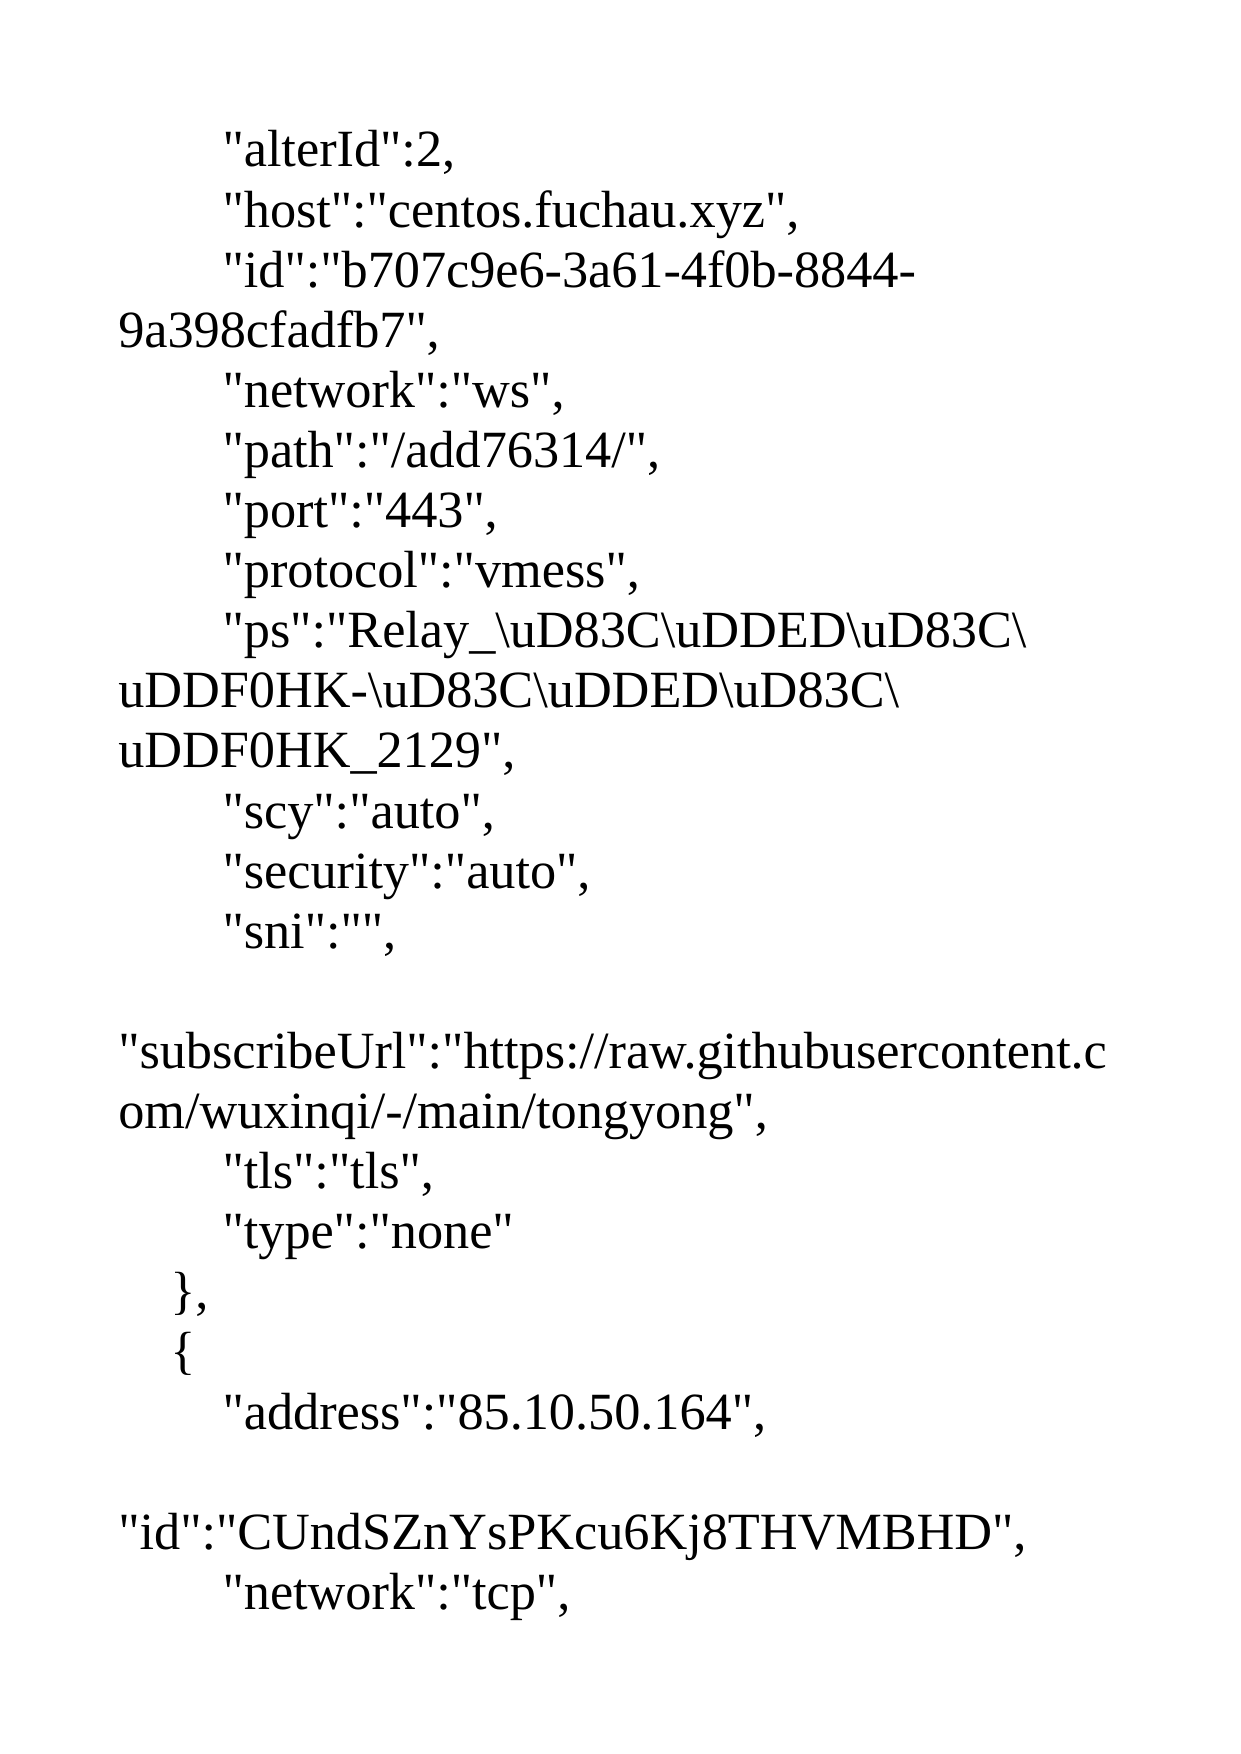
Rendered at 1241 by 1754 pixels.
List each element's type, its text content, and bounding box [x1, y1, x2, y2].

text "subscribeUrl":"https://raw.githubusercontent.com/wuxinqi/-/main/tongyong", [118, 959, 1122, 1140]
text "protocol":"vmess", [118, 539, 1122, 599]
text "id":"CUndSZnYsPKcu6Kj8THVMBHD", [118, 1440, 1122, 1561]
text { [118, 1320, 1122, 1380]
text "security":"auto", [118, 839, 1122, 899]
text "type":"none" [118, 1200, 1122, 1260]
text "host":"centos.fuchau.xyz", [118, 178, 1122, 238]
text "alterId":2, [118, 118, 1122, 178]
text "path":"/add76314/", [118, 419, 1122, 479]
text "port":"443", [118, 479, 1122, 539]
text "network":"tcp", [118, 1561, 1122, 1621]
text "tls":"tls", [118, 1140, 1122, 1200]
text "id":"b707c9e6-3a61-4f0b-8844-9a398cfadfb7", [118, 238, 1122, 358]
text "scy":"auto", [118, 779, 1122, 839]
text "ps":"Relay_\uD83C\uDDED\uD83C\uDDF0HK-\uD83C\uDDED\uD83C\uDDF0HK_2129", [118, 599, 1122, 779]
text "sni":"", [118, 899, 1122, 959]
text "address":"85.10.50.164", [118, 1380, 1122, 1440]
text "network":"ws", [118, 358, 1122, 419]
text }, [118, 1260, 1122, 1320]
